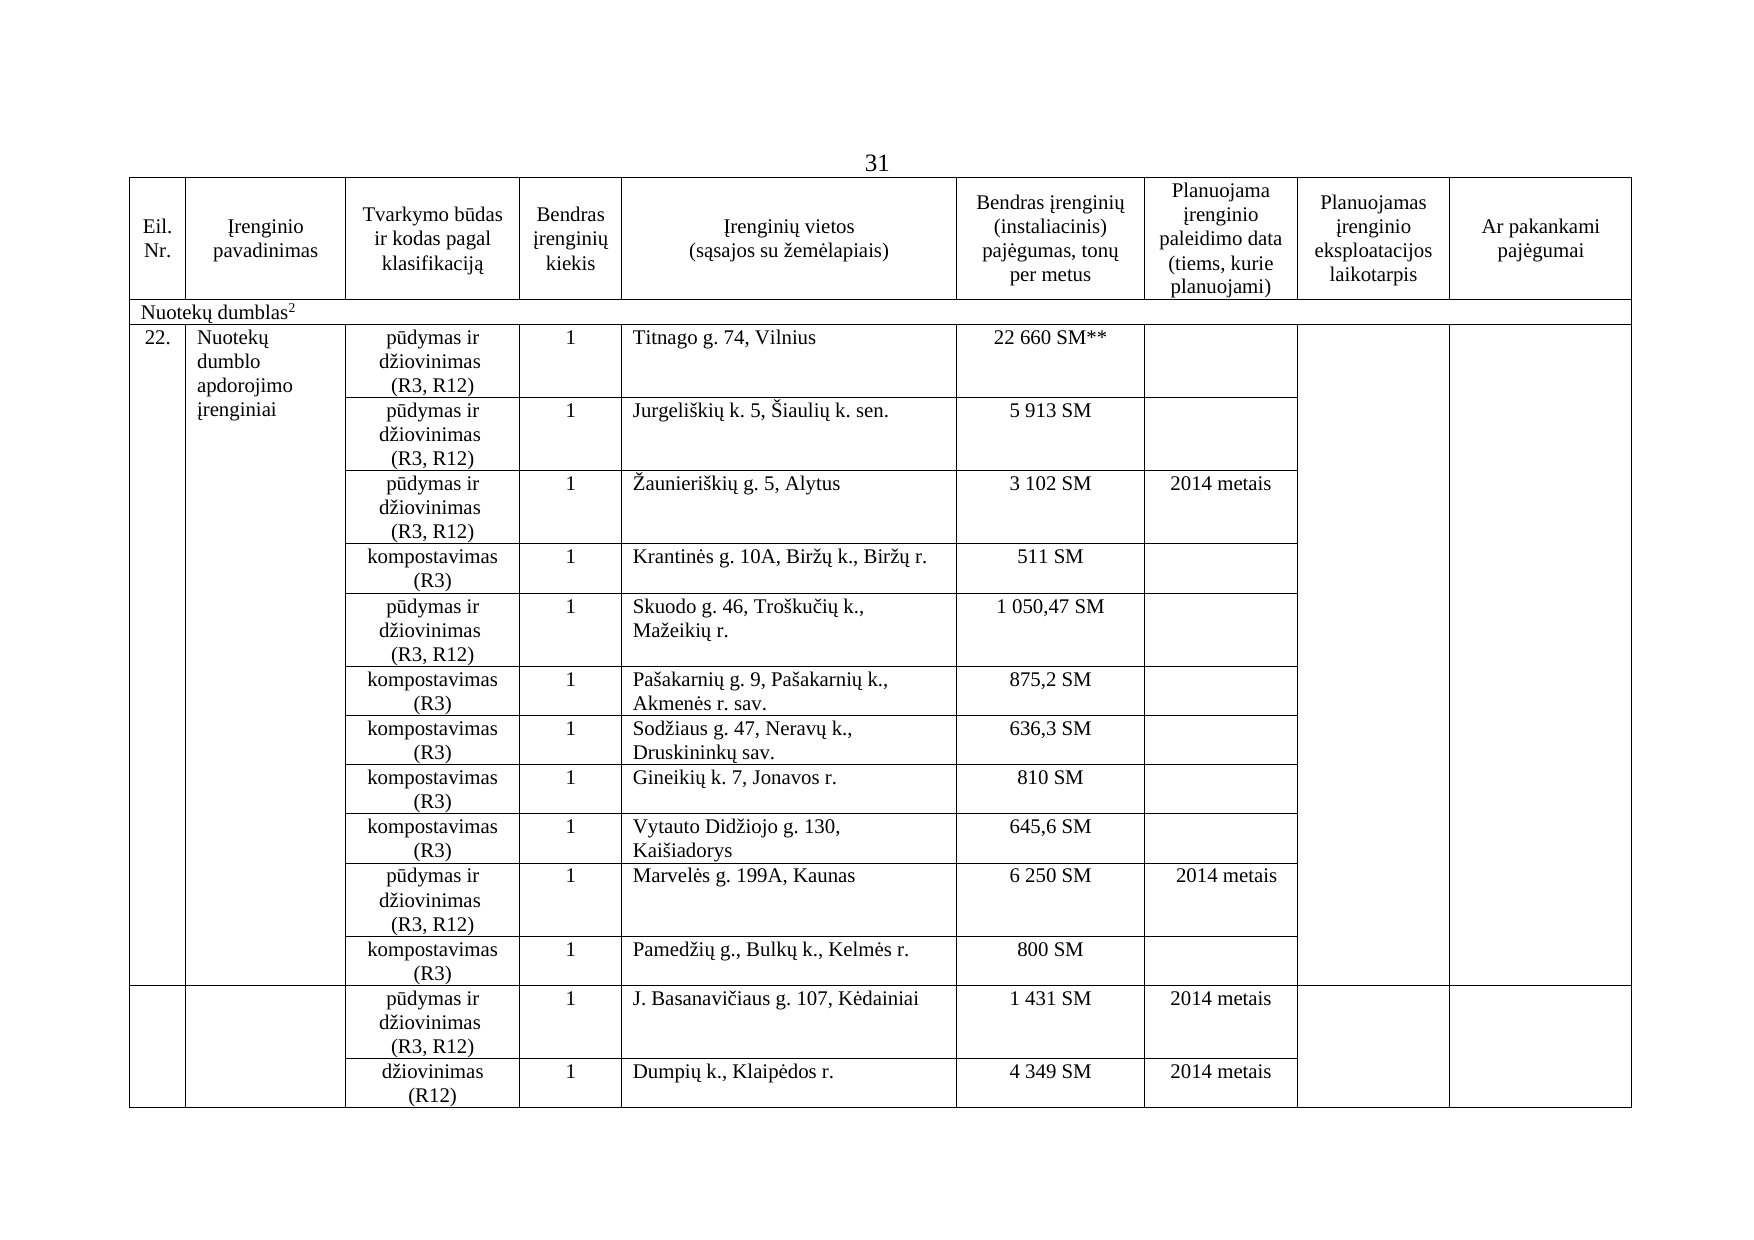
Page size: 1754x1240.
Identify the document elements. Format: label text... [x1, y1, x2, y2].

table_cell 1 [520, 937, 621, 985]
table_cell [1298, 325, 1449, 985]
table_cell Krantinės g. 10A, Biržų k., Biržų r. [622, 544, 956, 592]
table_cell kompostavimas (R3) [346, 544, 519, 592]
table_header Įrenginio pavadinimas [186, 178, 345, 298]
table_cell 1 [520, 594, 621, 666]
table_cell Skuodo g. 46, Troškučių k., Mažeikių r. [622, 594, 956, 666]
table_cell 1 [520, 471, 621, 543]
table_cell [1145, 544, 1297, 592]
table_cell Vytauto Didžiojo g. 130, Kaišiadorys [622, 814, 956, 862]
table_cell 4 349 SM [957, 1059, 1144, 1107]
table_cell Žaunieriškių g. 5, Alytus [622, 471, 956, 543]
table_header Įrenginių vietos (sąsajos su žemėlapiais) [622, 178, 956, 298]
table_cell 1 [520, 398, 621, 470]
table_cell 1 [520, 544, 621, 592]
table_cell [1145, 325, 1297, 397]
table_cell 875,2 SM [957, 667, 1144, 715]
table_header Eil.Nr. [130, 178, 185, 298]
table_cell 1 [520, 716, 621, 764]
table_cell [1450, 325, 1631, 985]
table_header Ar pakankami pajėgumai [1450, 178, 1631, 298]
table_cell Titnago g. 74, Vilnius [622, 325, 956, 397]
table_cell 800 SM [957, 937, 1144, 985]
table_cell 1 [520, 986, 621, 1058]
table_cell 1 431 SM [957, 986, 1144, 1058]
table_cell 2014 metais [1145, 471, 1297, 543]
table_cell 1 [520, 814, 621, 862]
table_header Planuojama įrenginio paleidimo data (tiems, kurie planuojami) [1145, 178, 1297, 298]
table_cell 1 [520, 325, 621, 397]
table_cell pūdymas ir džiovinimas (R3, R12) [346, 864, 519, 936]
table_cell kompostavimas (R3) [346, 667, 519, 715]
table_cell 2014 metais [1145, 986, 1297, 1058]
table_cell 5 913 SM [957, 398, 1144, 470]
table_cell 1 050,47 SM [957, 594, 1144, 666]
table_cell kompostavimas (R3) [346, 765, 519, 813]
table_cell Sodžiaus g. 47, Neravų k., Druskininkų sav. [622, 716, 956, 764]
table_cell pūdymas ir džiovinimas (R3, R12) [346, 398, 519, 470]
table_cell 645,6 SM [957, 814, 1144, 862]
table_cell 22 660 SM** [957, 325, 1144, 397]
table_cell 3 102 SM [957, 471, 1144, 543]
table_cell pūdymas ir džiovinimas (R3, R12) [346, 471, 519, 543]
table_cell Nuotekų dumblas2 [130, 300, 1631, 324]
table_cell 6 250 SM [957, 864, 1144, 936]
table_cell 1 [520, 1059, 621, 1107]
table_cell 636,3 SM [957, 716, 1144, 764]
table_cell Dumpių k., Klaipėdos r. [622, 1059, 956, 1107]
table_cell 22. [130, 325, 185, 985]
table_cell pūdymas ir džiovinimas (R3, R12) [346, 325, 519, 397]
table_cell kompostavimas (R3) [346, 814, 519, 862]
table_cell pūdymas ir džiovinimas (R3, R12) [346, 594, 519, 666]
table_cell [1145, 667, 1297, 715]
table_cell J. Basanavičiaus g. 107, Kėdainiai [622, 986, 956, 1058]
table_cell [1145, 398, 1297, 470]
table_header Planuojamas įrenginio eksploatacijos laikotarpis [1298, 178, 1449, 298]
table_cell Jurgeliškių k. 5, Šiaulių k. sen. [622, 398, 956, 470]
table_cell [1145, 814, 1297, 862]
table_cell [1145, 765, 1297, 813]
table_cell džiovinimas (R12) [346, 1059, 519, 1107]
table_cell [1145, 594, 1297, 666]
table_cell Nuotekų dumblo apdorojimo įrenginiai [186, 325, 345, 985]
table_cell 511 SM [957, 544, 1144, 592]
table_cell Gineikių k. 7, Jonavos r. [622, 765, 956, 813]
table_cell 2014 metais [1145, 864, 1297, 936]
table_cell pūdymas ir džiovinimas (R3, R12) [346, 986, 519, 1058]
table_cell 1 [520, 864, 621, 936]
table_cell [1298, 986, 1449, 1107]
table_cell 1 [520, 667, 621, 715]
table_cell 810 SM [957, 765, 1144, 813]
table_header Bendras įrenginių (instaliacinis) pajėgumas, tonų per metus [957, 178, 1144, 298]
table_cell Pašakarnių g. 9, Pašakarnių k., Akmenės r. sav. [622, 667, 956, 715]
table_cell [1450, 986, 1631, 1107]
table_cell 1 [520, 765, 621, 813]
table_cell Marvelės g. 199A, Kaunas [622, 864, 956, 936]
table_header Tvarkymo būdas ir kodas pagal klasifikaciją [346, 178, 519, 298]
table_cell 2014 metais [1145, 1059, 1297, 1107]
table_cell kompostavimas (R3) [346, 937, 519, 985]
table_cell [130, 986, 185, 1107]
table_header Bendras įrenginių kiekis [520, 178, 621, 298]
table_cell [186, 986, 345, 1107]
table_cell [1145, 937, 1297, 985]
table_cell Pamedžių g., Bulkų k., Kelmės r. [622, 937, 956, 985]
table_cell kompostavimas (R3) [346, 716, 519, 764]
table_cell [1145, 716, 1297, 764]
